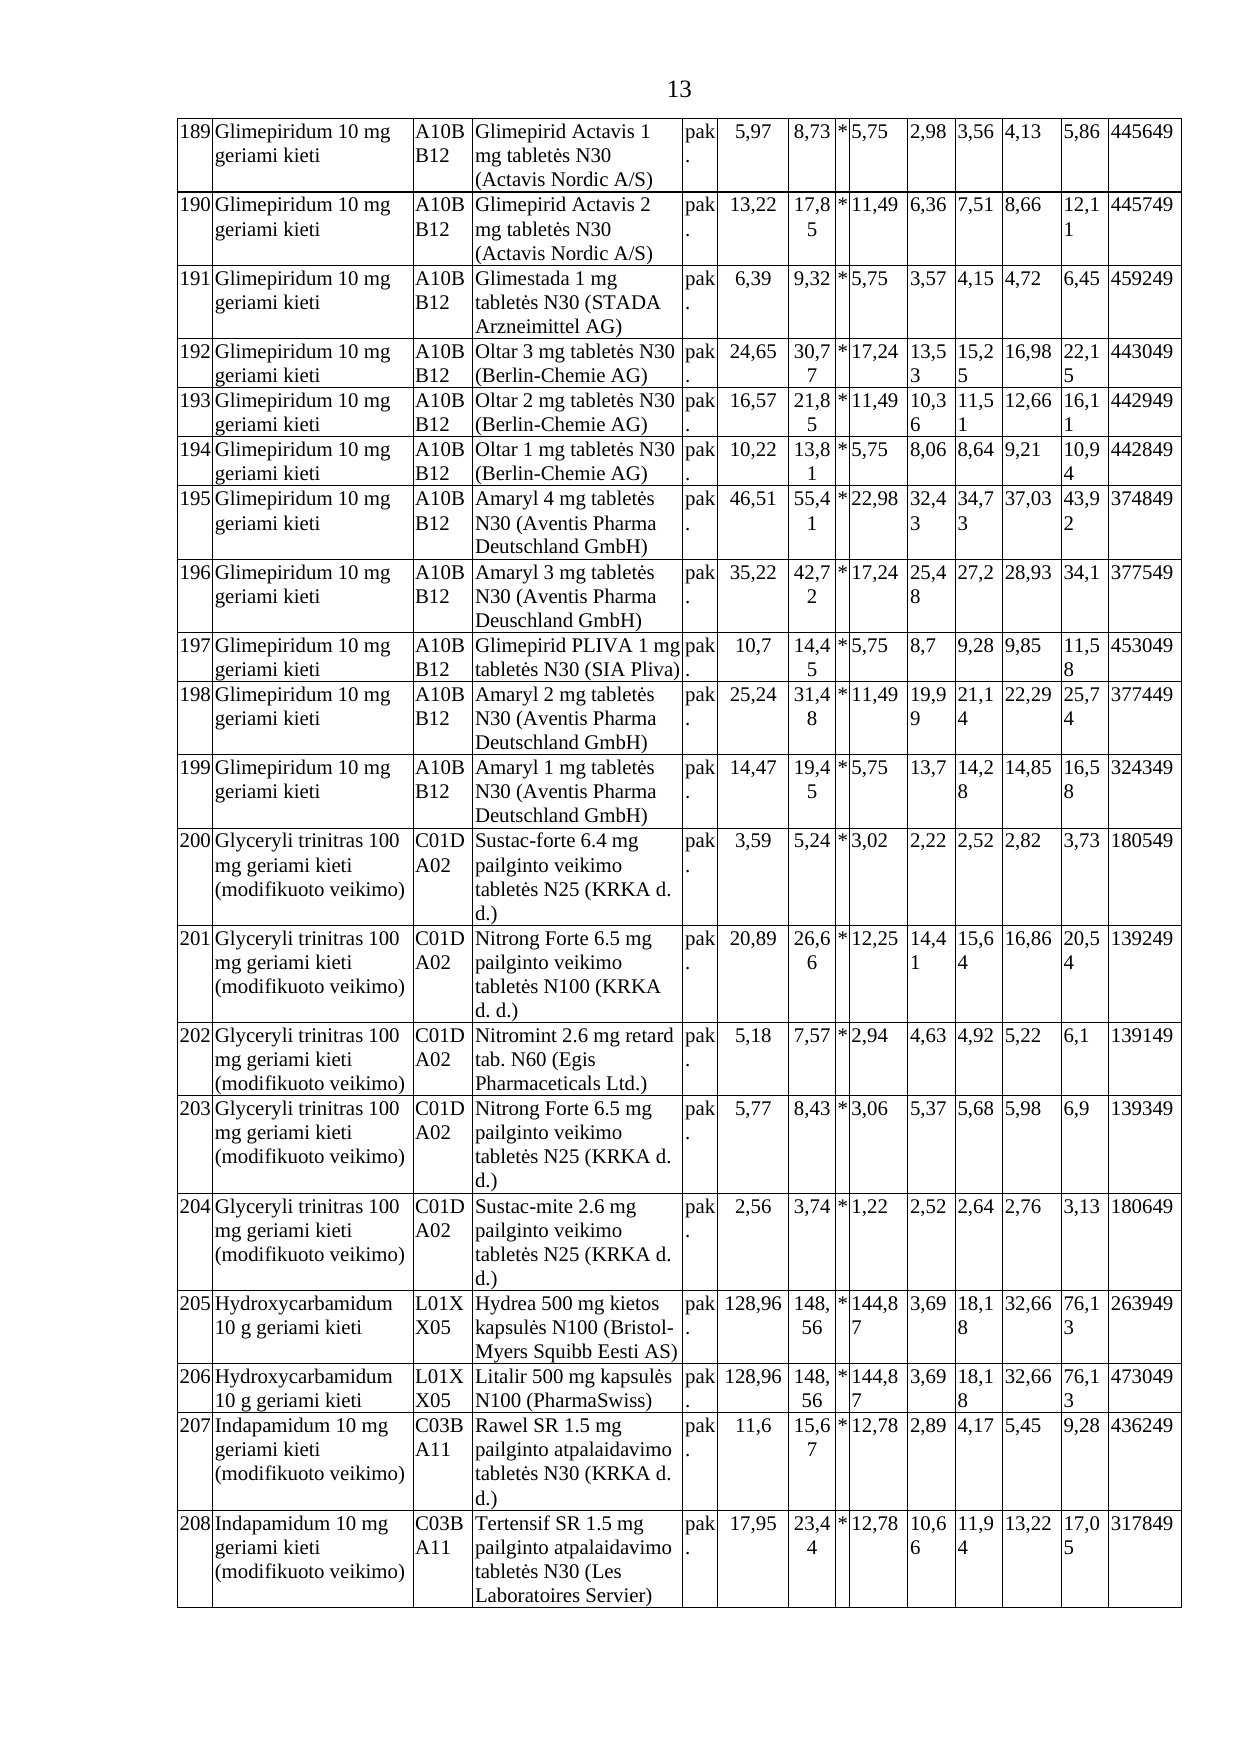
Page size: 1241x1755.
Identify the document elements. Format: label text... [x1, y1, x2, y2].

table_cell 5,37 [908, 1096, 955, 1192]
table_cell 200 [178, 829, 212, 925]
table_cell 139349 [1109, 1096, 1181, 1192]
table_cell 206 [178, 1364, 212, 1412]
table_cell 4,17 [956, 1413, 1002, 1509]
table_cell 204 [178, 1194, 212, 1290]
table_cell 14,28 [956, 755, 1002, 827]
table_cell 25,74 [1062, 682, 1108, 754]
table_cell A10BB12 [414, 437, 472, 485]
table_cell C01DA02 [414, 829, 472, 925]
table_cell pak. [683, 1023, 717, 1095]
table_cell Oltar 1 mg tabletės N30 (Berlin-Chemie AG) [473, 437, 682, 485]
table_cell Glimepiridum 10 mg geriami kieti [213, 755, 413, 827]
table_cell Glimestada 1 mg tabletės N30 (STADA Arzneimittel AG) [473, 266, 682, 338]
table_cell 196 [178, 560, 212, 632]
table_cell Glyceryli trinitras 100 mg geriami kieti (modifikuoto veikimo) [213, 1194, 413, 1290]
table_cell * [836, 339, 849, 387]
table_cell 6,1 [1062, 1023, 1108, 1095]
table_cell 13,7 [908, 755, 955, 827]
table_cell Glimepirid PLIVA 1 mg tabletės N30 (SIA Pliva) [473, 633, 682, 681]
table_cell C01DA02 [414, 1096, 472, 1192]
table_cell 55,41 [789, 486, 835, 558]
table_cell 9,28 [1062, 1413, 1108, 1509]
table_cell Glimepiridum 10 mg geriami kieti [213, 682, 413, 754]
table_cell 205 [178, 1291, 212, 1363]
table_cell * [836, 1291, 849, 1363]
table_cell 20,89 [718, 926, 788, 1022]
table_cell A10BB12 [414, 755, 472, 827]
table_cell 5,75 [850, 119, 907, 191]
table_cell 4,63 [908, 1023, 955, 1095]
table_cell Indapamidum 10 mg geriami kieti (modifikuoto veikimo) [213, 1413, 413, 1509]
table_cell Glimepiridum 10 mg geriami kieti [213, 193, 413, 264]
table_cell 9,28 [956, 633, 1002, 681]
table_cell * [836, 266, 849, 338]
table_cell * [836, 682, 849, 754]
table_cell 5,77 [718, 1096, 788, 1192]
table_cell 5,75 [850, 755, 907, 827]
table_cell 199 [178, 755, 212, 827]
table_cell 23,44 [789, 1511, 835, 1607]
table_cell 37,03 [1003, 486, 1061, 558]
table_cell 4,72 [1003, 266, 1061, 338]
table_cell 202 [178, 1023, 212, 1095]
table_cell 436249 [1109, 1413, 1181, 1509]
table_cell * [836, 388, 849, 436]
table_cell Glimepiridum 10 mg geriami kieti [213, 388, 413, 436]
table_cell 5,22 [1003, 1023, 1061, 1095]
table_cell A10BB12 [414, 266, 472, 338]
table_cell 6,45 [1062, 266, 1108, 338]
table_cell pak. [683, 339, 717, 387]
table_cell 197 [178, 633, 212, 681]
table_cell 263949 [1109, 1291, 1181, 1363]
table_cell 17,85 [789, 193, 835, 264]
table_cell C03BA11 [414, 1511, 472, 1607]
table_cell 8,64 [956, 437, 1002, 485]
table_cell 35,22 [718, 560, 788, 632]
table_cell 317849 [1109, 1511, 1181, 1607]
table_cell 445749 [1109, 193, 1181, 264]
table_cell Nitrong Forte 6.5 mg pailginto veikimo tabletės N25 (KRKA d. d.) [473, 1096, 682, 1192]
table_cell 6,36 [908, 193, 955, 264]
table_cell 3,69 [908, 1364, 955, 1412]
table_cell 201 [178, 926, 212, 1022]
table_cell 5,45 [1003, 1413, 1061, 1509]
table_cell Tertensif SR 1.5 mg pailginto atpalaidavimo tabletės N30 (Les Laboratoires Servier) [473, 1511, 682, 1607]
table_cell Glimepiridum 10 mg geriami kieti [213, 266, 413, 338]
table_cell 139149 [1109, 1023, 1181, 1095]
table_cell 180549 [1109, 829, 1181, 925]
table_cell 2,82 [1003, 829, 1061, 925]
table_cell 28,93 [1003, 560, 1061, 632]
table_cell Oltar 2 mg tabletės N30 (Berlin-Chemie AG) [473, 388, 682, 436]
table_cell 377549 [1109, 560, 1181, 632]
table_cell 9,21 [1003, 437, 1061, 485]
table_cell Nitromint 2.6 mg retard tab. N60 (Egis Pharmaceticals Ltd.) [473, 1023, 682, 1095]
table_cell 12,25 [850, 926, 907, 1022]
table_cell * [836, 437, 849, 485]
table_cell 46,51 [718, 486, 788, 558]
table_cell 8,7 [908, 633, 955, 681]
table_cell 2,89 [908, 1413, 955, 1509]
table_cell 5,68 [956, 1096, 1002, 1192]
table_cell 22,29 [1003, 682, 1061, 754]
table_cell 18,18 [956, 1364, 1002, 1412]
table_cell * [836, 926, 849, 1022]
table_cell 12,66 [1003, 388, 1061, 436]
table_cell 13,81 [789, 437, 835, 485]
table_cell * [836, 486, 849, 558]
table_cell 189 [178, 119, 212, 191]
table_cell Glimepiridum 10 mg geriami kieti [213, 560, 413, 632]
table_cell * [836, 1413, 849, 1509]
table_cell 324349 [1109, 755, 1181, 827]
table_cell * [836, 1364, 849, 1412]
table_cell 16,98 [1003, 339, 1061, 387]
table_cell * [836, 1511, 849, 1607]
table_cell Glyceryli trinitras 100 mg geriami kieti (modifikuoto veikimo) [213, 829, 413, 925]
table_cell pak. [683, 1291, 717, 1363]
table_cell L01XX05 [414, 1291, 472, 1363]
table_cell pak. [683, 560, 717, 632]
table_cell 473049 [1109, 1364, 1181, 1412]
table_cell 3,74 [789, 1194, 835, 1290]
table_cell Amaryl 2 mg tabletės N30 (Aventis Pharma Deutschland GmbH) [473, 682, 682, 754]
table_cell 76,13 [1062, 1364, 1108, 1412]
table_cell A10BB12 [414, 339, 472, 387]
table_cell 30,77 [789, 339, 835, 387]
table_cell 8,73 [789, 119, 835, 191]
table_cell 19,45 [789, 755, 835, 827]
table_cell 148,56 [789, 1291, 835, 1363]
table_cell 144,87 [850, 1364, 907, 1412]
table_cell 43,92 [1062, 486, 1108, 558]
table_cell 3,02 [850, 829, 907, 925]
table_cell 8,06 [908, 437, 955, 485]
table_cell Glyceryli trinitras 100 mg geriami kieti (modifikuoto veikimo) [213, 1023, 413, 1095]
table_cell A10BB12 [414, 633, 472, 681]
table_cell pak. [683, 926, 717, 1022]
table_cell 16,86 [1003, 926, 1061, 1022]
table_cell 191 [178, 266, 212, 338]
table_cell 377449 [1109, 682, 1181, 754]
table_cell 20,54 [1062, 926, 1108, 1022]
table_cell pak. [683, 682, 717, 754]
table_cell 203 [178, 1096, 212, 1192]
table_cell * [836, 755, 849, 827]
table_cell 25,24 [718, 682, 788, 754]
table_cell 15,64 [956, 926, 1002, 1022]
table_cell 445649 [1109, 119, 1181, 191]
table_cell 11,49 [850, 682, 907, 754]
table_cell 193 [178, 388, 212, 436]
table_cell 11,51 [956, 388, 1002, 436]
table_cell C03BA11 [414, 1413, 472, 1509]
table_cell 2,56 [718, 1194, 788, 1290]
table_cell 9,85 [1003, 633, 1061, 681]
table_cell 17,24 [850, 560, 907, 632]
table_cell Amaryl 1 mg tabletės N30 (Aventis Pharma Deutschland GmbH) [473, 755, 682, 827]
table_cell 12,78 [850, 1413, 907, 1509]
table_cell 13,53 [908, 339, 955, 387]
table_cell pak. [683, 1364, 717, 1412]
table_cell 442949 [1109, 388, 1181, 436]
table_cell Indapamidum 10 mg geriami kieti (modifikuoto veikimo) [213, 1511, 413, 1607]
table_cell 10,66 [908, 1511, 955, 1607]
table_cell 31,48 [789, 682, 835, 754]
table_cell 17,24 [850, 339, 907, 387]
table_cell 198 [178, 682, 212, 754]
table_cell pak. [683, 266, 717, 338]
table_cell 3,69 [908, 1291, 955, 1363]
table_cell 1,22 [850, 1194, 907, 1290]
table_cell pak. [683, 388, 717, 436]
table_cell 32,66 [1003, 1291, 1061, 1363]
table_cell 14,45 [789, 633, 835, 681]
table_cell 22,98 [850, 486, 907, 558]
table_cell 15,67 [789, 1413, 835, 1509]
table_cell pak. [683, 1511, 717, 1607]
table_cell C01DA02 [414, 1194, 472, 1290]
table_cell 190 [178, 193, 212, 264]
table_cell 11,94 [956, 1511, 1002, 1607]
table_cell pak. [683, 755, 717, 827]
table_cell 128,96 [718, 1291, 788, 1363]
table_cell 4,13 [1003, 119, 1061, 191]
table_cell 5,98 [1003, 1096, 1061, 1192]
table_cell 5,75 [850, 266, 907, 338]
table_cell Hydroxycarbamidum 10 g geriami kieti [213, 1291, 413, 1363]
table_cell 34,73 [956, 486, 1002, 558]
table_cell 9,32 [789, 266, 835, 338]
table_cell 11,6 [718, 1413, 788, 1509]
table_cell 128,96 [718, 1364, 788, 1412]
table_cell 207 [178, 1413, 212, 1509]
table_cell 16,11 [1062, 388, 1108, 436]
table_cell 32,66 [1003, 1364, 1061, 1412]
table_cell 3,73 [1062, 829, 1108, 925]
table_cell 16,57 [718, 388, 788, 436]
table_cell 442849 [1109, 437, 1181, 485]
table_cell L01XX05 [414, 1364, 472, 1412]
table_cell 374849 [1109, 486, 1181, 558]
table_cell 3,13 [1062, 1194, 1108, 1290]
table_cell 12,78 [850, 1511, 907, 1607]
table_cell 6,39 [718, 266, 788, 338]
table_cell 19,99 [908, 682, 955, 754]
table_cell A10BB12 [414, 486, 472, 558]
table_cell 25,48 [908, 560, 955, 632]
table_cell 4,92 [956, 1023, 1002, 1095]
table_cell 2,22 [908, 829, 955, 925]
table_cell Amaryl 3 mg tabletės N30 (Aventis Pharma Deuschland GmbH) [473, 560, 682, 632]
table_cell Glimepirid Actavis 2 mg tabletės N30 (Actavis Nordic A/S) [473, 193, 682, 264]
table_cell * [836, 829, 849, 925]
table_cell Nitrong Forte 6.5 mg pailginto veikimo tabletės N100 (KRKA d. d.) [473, 926, 682, 1022]
table_cell * [836, 560, 849, 632]
table_cell * [836, 1023, 849, 1095]
table_cell 2,94 [850, 1023, 907, 1095]
table_cell 3,06 [850, 1096, 907, 1192]
table_cell 11,49 [850, 193, 907, 264]
table_cell Rawel SR 1.5 mg pailginto atpalaidavimo tabletės N30 (KRKA d. d.) [473, 1413, 682, 1509]
table_cell * [836, 193, 849, 264]
table_cell pak. [683, 437, 717, 485]
table_cell pak. [683, 1413, 717, 1509]
table_cell Amaryl 4 mg tabletės N30 (Aventis Pharma Deutschland GmbH) [473, 486, 682, 558]
table_cell 2,52 [956, 829, 1002, 925]
table_cell 2,64 [956, 1194, 1002, 1290]
table_cell A10BB12 [414, 193, 472, 264]
table_cell 4,15 [956, 266, 1002, 338]
table_cell 27,2 [956, 560, 1002, 632]
table_cell 17,05 [1062, 1511, 1108, 1607]
table_cell 15,25 [956, 339, 1002, 387]
table_cell pak. [683, 193, 717, 264]
table_cell 10,94 [1062, 437, 1108, 485]
table_cell 3,57 [908, 266, 955, 338]
table_cell 14,85 [1003, 755, 1061, 827]
table_cell 17,95 [718, 1511, 788, 1607]
table_cell 10,36 [908, 388, 955, 436]
table_cell Glimepiridum 10 mg geriami kieti [213, 119, 413, 191]
table_cell 24,65 [718, 339, 788, 387]
table_cell Glimepiridum 10 mg geriami kieti [213, 633, 413, 681]
table_cell 3,56 [956, 119, 1002, 191]
table_cell pak. [683, 829, 717, 925]
table_cell 42,72 [789, 560, 835, 632]
table_cell 194 [178, 437, 212, 485]
table_cell Oltar 3 mg tabletės N30 (Berlin-Chemie AG) [473, 339, 682, 387]
table_cell pak. [683, 1096, 717, 1192]
table_cell Sustac-mite 2.6 mg pailginto veikimo tabletės N25 (KRKA d. d.) [473, 1194, 682, 1290]
table_cell C01DA02 [414, 926, 472, 1022]
table_cell 2,76 [1003, 1194, 1061, 1290]
table_cell pak. [683, 633, 717, 681]
table_cell 5,75 [850, 437, 907, 485]
table_cell * [836, 119, 849, 191]
table_cell 139249 [1109, 926, 1181, 1022]
table_cell A10BB12 [414, 388, 472, 436]
table_cell A10BB12 [414, 119, 472, 191]
table_cell Glimepirid Actavis 1 mg tabletės N30 (Actavis Nordic A/S) [473, 119, 682, 191]
table_cell Hydroxycarbamidum 10 g geriami kieti [213, 1364, 413, 1412]
table_cell 11,58 [1062, 633, 1108, 681]
table_cell Hydrea 500 mg kietos kapsulės N100 (Bristol-Myers Squibb Eesti AS) [473, 1291, 682, 1363]
table_cell Glimepiridum 10 mg geriami kieti [213, 486, 413, 558]
table_cell 195 [178, 486, 212, 558]
table_cell 34,1 [1062, 560, 1108, 632]
table_cell 2,52 [908, 1194, 955, 1290]
table_cell pak. [683, 119, 717, 191]
table_cell 10,22 [718, 437, 788, 485]
table_cell 180649 [1109, 1194, 1181, 1290]
table_cell 2,98 [908, 119, 955, 191]
table_cell A10BB12 [414, 682, 472, 754]
table_cell 76,13 [1062, 1291, 1108, 1363]
table_cell 32,43 [908, 486, 955, 558]
table_cell 6,9 [1062, 1096, 1108, 1192]
table_cell 13,22 [1003, 1511, 1061, 1607]
table_cell 12,11 [1062, 193, 1108, 264]
table_cell 16,58 [1062, 755, 1108, 827]
table_cell 11,49 [850, 388, 907, 436]
table_cell A10BB12 [414, 560, 472, 632]
table_cell * [836, 1194, 849, 1290]
table_cell * [836, 633, 849, 681]
table_cell 5,18 [718, 1023, 788, 1095]
table_cell 144,87 [850, 1291, 907, 1363]
table_cell 5,75 [850, 633, 907, 681]
table_cell 453049 [1109, 633, 1181, 681]
table_cell Glimepiridum 10 mg geriami kieti [213, 339, 413, 387]
table_cell 18,18 [956, 1291, 1002, 1363]
table_cell 192 [178, 339, 212, 387]
table_cell 443049 [1109, 339, 1181, 387]
table_cell pak. [683, 1194, 717, 1290]
table_cell * [836, 1096, 849, 1192]
table_cell pak. [683, 486, 717, 558]
table_cell 13,22 [718, 193, 788, 264]
table_cell 8,43 [789, 1096, 835, 1192]
table_cell 10,7 [718, 633, 788, 681]
table_cell 8,66 [1003, 193, 1061, 264]
table_cell 26,66 [789, 926, 835, 1022]
table_cell 7,57 [789, 1023, 835, 1095]
table_cell 7,51 [956, 193, 1002, 264]
table_cell 5,86 [1062, 119, 1108, 191]
table_cell 21,85 [789, 388, 835, 436]
table_cell Litalir 500 mg kapsulės N100 (PharmaSwiss) [473, 1364, 682, 1412]
table_cell 22,15 [1062, 339, 1108, 387]
table_cell 5,97 [718, 119, 788, 191]
table_cell Glyceryli trinitras 100 mg geriami kieti (modifikuoto veikimo) [213, 926, 413, 1022]
table_cell C01DA02 [414, 1023, 472, 1095]
table_cell 3,59 [718, 829, 788, 925]
table_cell 21,14 [956, 682, 1002, 754]
table_cell 14,47 [718, 755, 788, 827]
table_cell 459249 [1109, 266, 1181, 338]
table_cell 148,56 [789, 1364, 835, 1412]
table_cell Glyceryli trinitras 100 mg geriami kieti (modifikuoto veikimo) [213, 1096, 413, 1192]
table_cell Sustac-forte 6.4 mg pailginto veikimo tabletės N25 (KRKA d. d.) [473, 829, 682, 925]
table_cell 208 [178, 1511, 212, 1607]
table_cell 5,24 [789, 829, 835, 925]
table_cell 14,41 [908, 926, 955, 1022]
table_cell Glimepiridum 10 mg geriami kieti [213, 437, 413, 485]
